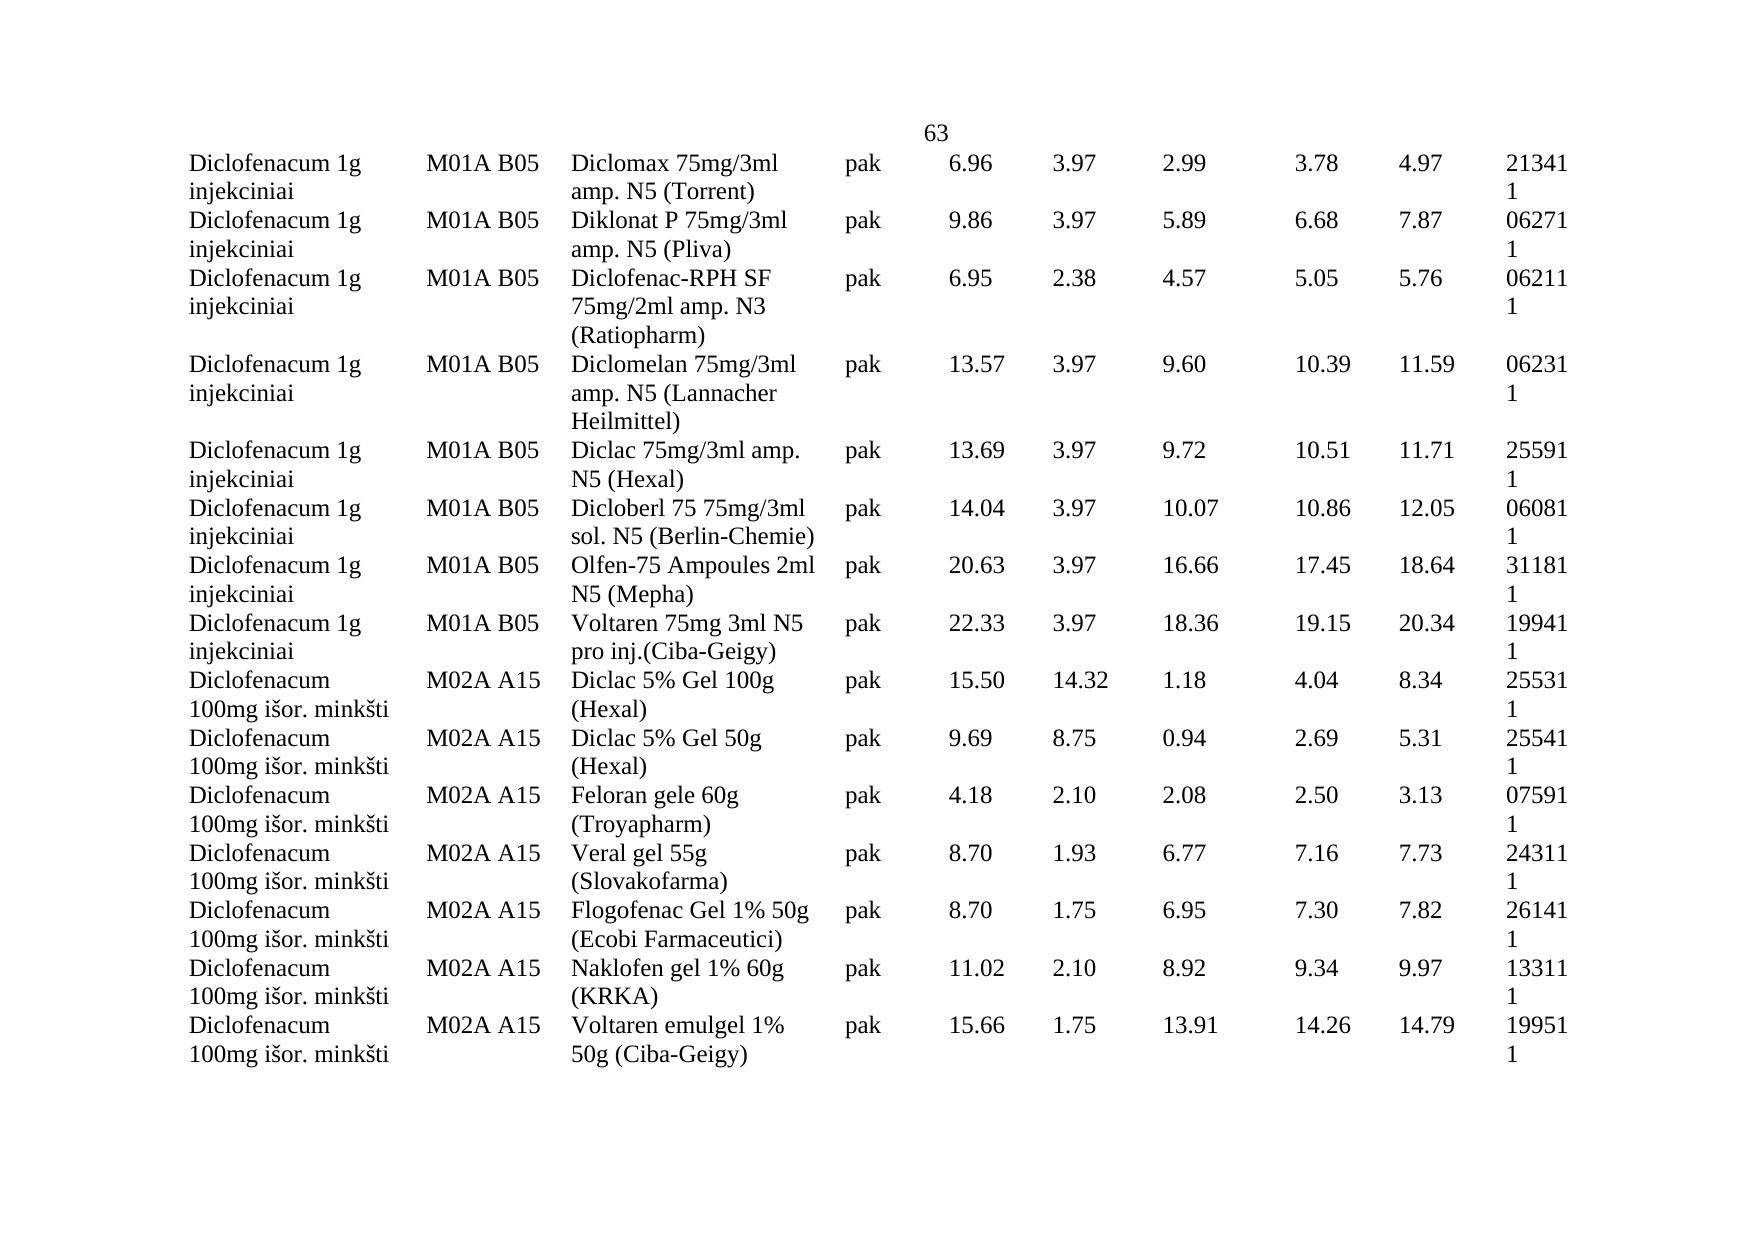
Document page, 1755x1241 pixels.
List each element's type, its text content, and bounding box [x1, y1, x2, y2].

table_cell 2.10 [1041, 780, 1151, 838]
table_cell [1589, 493, 1595, 550]
table_cell 4.57 [1151, 263, 1283, 349]
table_cell 22.33 [938, 608, 1041, 665]
table_cell Diclofenacum 100mg išor. minkšti [177, 665, 415, 723]
table_cell 255311 [1495, 665, 1589, 723]
table_cell 5.31 [1388, 723, 1494, 780]
table_cell 14.32 [1041, 665, 1151, 723]
table_cell 7.73 [1388, 838, 1494, 895]
table_cell Diclofenacum 100mg išor. minkšti [177, 1010, 415, 1068]
table_cell M01A B05 [415, 550, 559, 608]
table_cell [1589, 550, 1595, 608]
table_cell M01A B05 [415, 608, 559, 665]
table_cell Naklofen gel 1% 60g (KRKA) [560, 953, 833, 1010]
table_cell 6.77 [1151, 838, 1283, 895]
table_cell Voltaren emulgel 1% 50g (Ciba-Geigy) [560, 1010, 833, 1068]
table_cell 062111 [1495, 263, 1589, 349]
table_cell 3.13 [1388, 780, 1494, 838]
table_cell pak [834, 953, 937, 1010]
table_cell 10.51 [1283, 435, 1387, 493]
table_cell 3.97 [1041, 550, 1151, 608]
table_cell M02A A15 [415, 838, 559, 895]
table_cell Diclac 75mg/3ml amp. N5 (Hexal) [560, 435, 833, 493]
table_cell 5.89 [1151, 205, 1283, 263]
table_cell 15.50 [938, 665, 1041, 723]
table_cell 2.08 [1151, 780, 1283, 838]
table_cell 062311 [1495, 349, 1589, 435]
table_cell 6.68 [1283, 205, 1387, 263]
table_cell 2.38 [1041, 263, 1151, 349]
table_cell Diclofenacum 100mg išor. minkšti [177, 895, 415, 953]
table_cell [1589, 780, 1595, 838]
table_cell pak [834, 838, 937, 895]
table_cell 060811 [1495, 493, 1589, 550]
table_cell 20.34 [1388, 608, 1494, 665]
table_cell Diclofenacum 1g injekciniai [177, 148, 415, 205]
table_cell 255911 [1495, 435, 1589, 493]
table_cell 3.97 [1041, 205, 1151, 263]
table_cell M02A A15 [415, 953, 559, 1010]
table_cell Diklonat P 75mg/3ml amp. N5 (Pliva) [560, 205, 833, 263]
table_cell [1589, 838, 1595, 895]
table_cell Diclac 5% Gel 50g (Hexal) [560, 723, 833, 780]
table_cell 12.05 [1388, 493, 1494, 550]
table_cell [1589, 608, 1595, 665]
table_cell 4.04 [1283, 665, 1387, 723]
table_cell Feloran gele 60g (Troyapharm) [560, 780, 833, 838]
table_cell 8.34 [1388, 665, 1494, 723]
table_cell Diclofenacum 100mg išor. minkšti [177, 723, 415, 780]
table_cell 18.36 [1151, 608, 1283, 665]
table_cell Diclofenacum 100mg išor. minkšti [177, 953, 415, 1010]
table_cell 10.39 [1283, 349, 1387, 435]
table_cell pak [834, 205, 937, 263]
table_cell 9.97 [1388, 953, 1494, 1010]
table_cell 11.71 [1388, 435, 1494, 493]
table_cell 20.63 [938, 550, 1041, 608]
table_cell 062711 [1495, 205, 1589, 263]
table_cell 5.76 [1388, 263, 1494, 349]
table_cell M01A B05 [415, 263, 559, 349]
table_cell pak [834, 550, 937, 608]
table_cell 3.78 [1283, 148, 1387, 205]
table_cell Veral gel 55g (Slovakofarma) [560, 838, 833, 895]
table_cell pak [834, 723, 937, 780]
table_cell pak [834, 608, 937, 665]
table_cell 213411 [1495, 148, 1589, 205]
table_cell 4.18 [938, 780, 1041, 838]
table_cell M02A A15 [415, 665, 559, 723]
table_cell 9.86 [938, 205, 1041, 263]
table_cell pak [834, 665, 937, 723]
table_cell [1589, 953, 1595, 1010]
table_cell 2.10 [1041, 953, 1151, 1010]
table_cell 3.97 [1041, 493, 1151, 550]
table_cell Diclofenacum 1g injekciniai [177, 263, 415, 349]
table_cell M01A B05 [415, 148, 559, 205]
table_cell 11.02 [938, 953, 1041, 1010]
table_cell M01A B05 [415, 493, 559, 550]
table_cell Diclofenacum 1g injekciniai [177, 349, 415, 435]
table_cell pak [834, 895, 937, 953]
table_cell 17.45 [1283, 550, 1387, 608]
table_cell M01A B05 [415, 349, 559, 435]
table_cell 3.97 [1041, 608, 1151, 665]
table_cell 3.97 [1041, 435, 1151, 493]
table_cell Diclofenacum 100mg išor. minkšti [177, 838, 415, 895]
table_cell 8.70 [938, 838, 1041, 895]
table_cell [1589, 148, 1595, 205]
table_cell M02A A15 [415, 895, 559, 953]
table_cell 311811 [1495, 550, 1589, 608]
table_cell 7.82 [1388, 895, 1494, 953]
table_cell M02A A15 [415, 780, 559, 838]
table_cell 6.95 [1151, 895, 1283, 953]
table_cell 13.57 [938, 349, 1041, 435]
table_cell 2.50 [1283, 780, 1387, 838]
table_cell pak [834, 780, 937, 838]
table_cell Diclac 5% Gel 100g (Hexal) [560, 665, 833, 723]
table_cell 7.16 [1283, 838, 1387, 895]
table_cell 10.07 [1151, 493, 1283, 550]
table_cell 8.75 [1041, 723, 1151, 780]
table_cell [1589, 263, 1595, 349]
table_cell 1.18 [1151, 665, 1283, 723]
table_cell Voltaren 75mg 3ml N5 pro inj.(Ciba-Geigy) [560, 608, 833, 665]
table_cell 0.94 [1151, 723, 1283, 780]
table_cell 3.97 [1041, 349, 1151, 435]
table_cell 1.93 [1041, 838, 1151, 895]
table_cell 4.97 [1388, 148, 1494, 205]
table_cell [1589, 435, 1595, 493]
table_cell [1589, 895, 1595, 953]
table_cell 13.91 [1151, 1010, 1283, 1068]
table_cell pak [834, 493, 937, 550]
table_cell Diclofenacum 100mg išor. minkšti [177, 780, 415, 838]
table_cell 10.86 [1283, 493, 1387, 550]
table_cell pak [834, 263, 937, 349]
table_cell 1.75 [1041, 895, 1151, 953]
table_cell 133111 [1495, 953, 1589, 1010]
table_cell 8.70 [938, 895, 1041, 953]
table_cell 15.66 [938, 1010, 1041, 1068]
table_cell [1589, 723, 1595, 780]
table_cell pak [834, 435, 937, 493]
table_cell 6.96 [938, 148, 1041, 205]
table_cell 075911 [1495, 780, 1589, 838]
table_cell M01A B05 [415, 205, 559, 263]
table_cell 7.87 [1388, 205, 1494, 263]
table_cell 14.04 [938, 493, 1041, 550]
table_cell 9.69 [938, 723, 1041, 780]
table_cell pak [834, 148, 937, 205]
table_cell 3.97 [1041, 148, 1151, 205]
table_cell [1589, 349, 1595, 435]
table_cell 6.95 [938, 263, 1041, 349]
table_cell 2.69 [1283, 723, 1387, 780]
table_cell Diclofenacum 1g injekciniai [177, 550, 415, 608]
table_cell Diclofenacum 1g injekciniai [177, 205, 415, 263]
table_cell 8.92 [1151, 953, 1283, 1010]
table_cell 261411 [1495, 895, 1589, 953]
table_cell M01A B05 [415, 435, 559, 493]
table_cell pak [834, 349, 937, 435]
table_cell Diclofenac-RPH SF 75mg/2ml amp. N3 (Ratiopharm) [560, 263, 833, 349]
table_cell 199411 [1495, 608, 1589, 665]
table_cell 14.79 [1388, 1010, 1494, 1068]
table_cell 199511 [1495, 1010, 1589, 1068]
table_cell Diclofenacum 1g injekciniai [177, 608, 415, 665]
table_cell Olfen-75 Ampoules 2ml N5 (Mepha) [560, 550, 833, 608]
table_cell 11.59 [1388, 349, 1494, 435]
table_cell 16.66 [1151, 550, 1283, 608]
table_cell 9.34 [1283, 953, 1387, 1010]
table_cell Flogofenac Gel 1% 50g (Ecobi Farmaceutici) [560, 895, 833, 953]
table_cell Diclomax 75mg/3ml amp. N5 (Torrent) [560, 148, 833, 205]
table_cell 2.99 [1151, 148, 1283, 205]
table_cell 9.72 [1151, 435, 1283, 493]
table_cell Diclofenacum 1g injekciniai [177, 435, 415, 493]
table_cell 1.75 [1041, 1010, 1151, 1068]
table_cell 13.69 [938, 435, 1041, 493]
table_cell Dicloberl 75 75mg/3ml sol. N5 (Berlin-Chemie) [560, 493, 833, 550]
table_cell 18.64 [1388, 550, 1494, 608]
table_cell M02A A15 [415, 1010, 559, 1068]
table_cell [1589, 665, 1595, 723]
table_cell pak [834, 1010, 937, 1068]
table_cell 7.30 [1283, 895, 1387, 953]
table_cell [1589, 205, 1595, 263]
table_cell 14.26 [1283, 1010, 1387, 1068]
table_cell 255411 [1495, 723, 1589, 780]
table_cell [1589, 1010, 1595, 1068]
table_cell Diclomelan 75mg/3ml amp. N5 (Lannacher Heilmittel) [560, 349, 833, 435]
table_cell Diclofenacum 1g injekciniai [177, 493, 415, 550]
table_cell 19.15 [1283, 608, 1387, 665]
table_cell 5.05 [1283, 263, 1387, 349]
table_cell M02A A15 [415, 723, 559, 780]
table_cell 243111 [1495, 838, 1589, 895]
table_cell 9.60 [1151, 349, 1283, 435]
